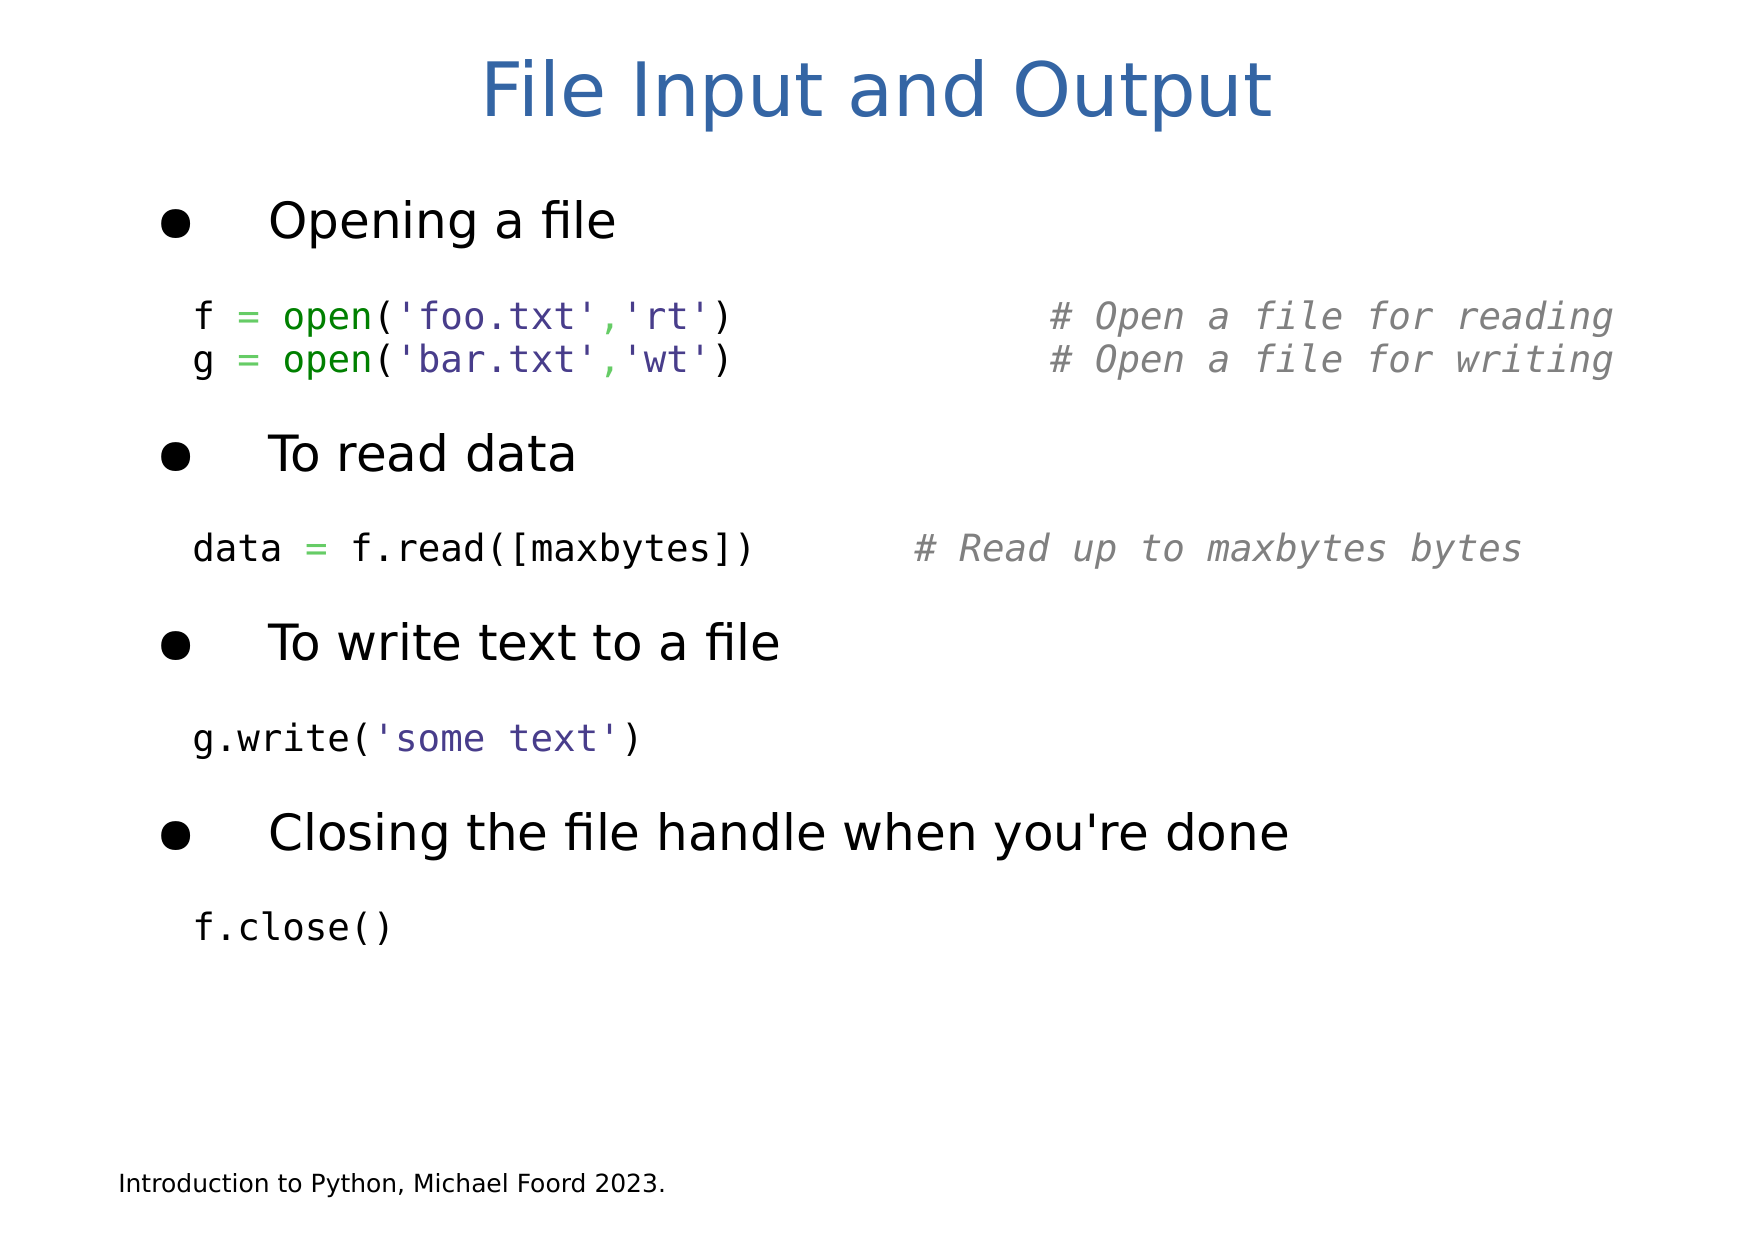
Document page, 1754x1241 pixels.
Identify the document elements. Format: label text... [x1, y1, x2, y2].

list To write text to a file [156, 614, 1636, 673]
text f = open('foo.txt','rt') # Open a file for reading [192, 294, 1636, 338]
text data = f.read([maxbytes]) # Read up to maxbytes bytes [192, 527, 1636, 571]
text f.close() [192, 905, 1636, 949]
list To read data [156, 425, 1636, 483]
list Closing the file handle when you're done [156, 803, 1636, 862]
subtitle File Input and Output [118, 47, 1636, 134]
text g = open('bar.txt','wt') # Open a file for writing [192, 338, 1636, 382]
text g.write('some text') [192, 716, 1636, 760]
list Opening a file [156, 192, 1636, 251]
